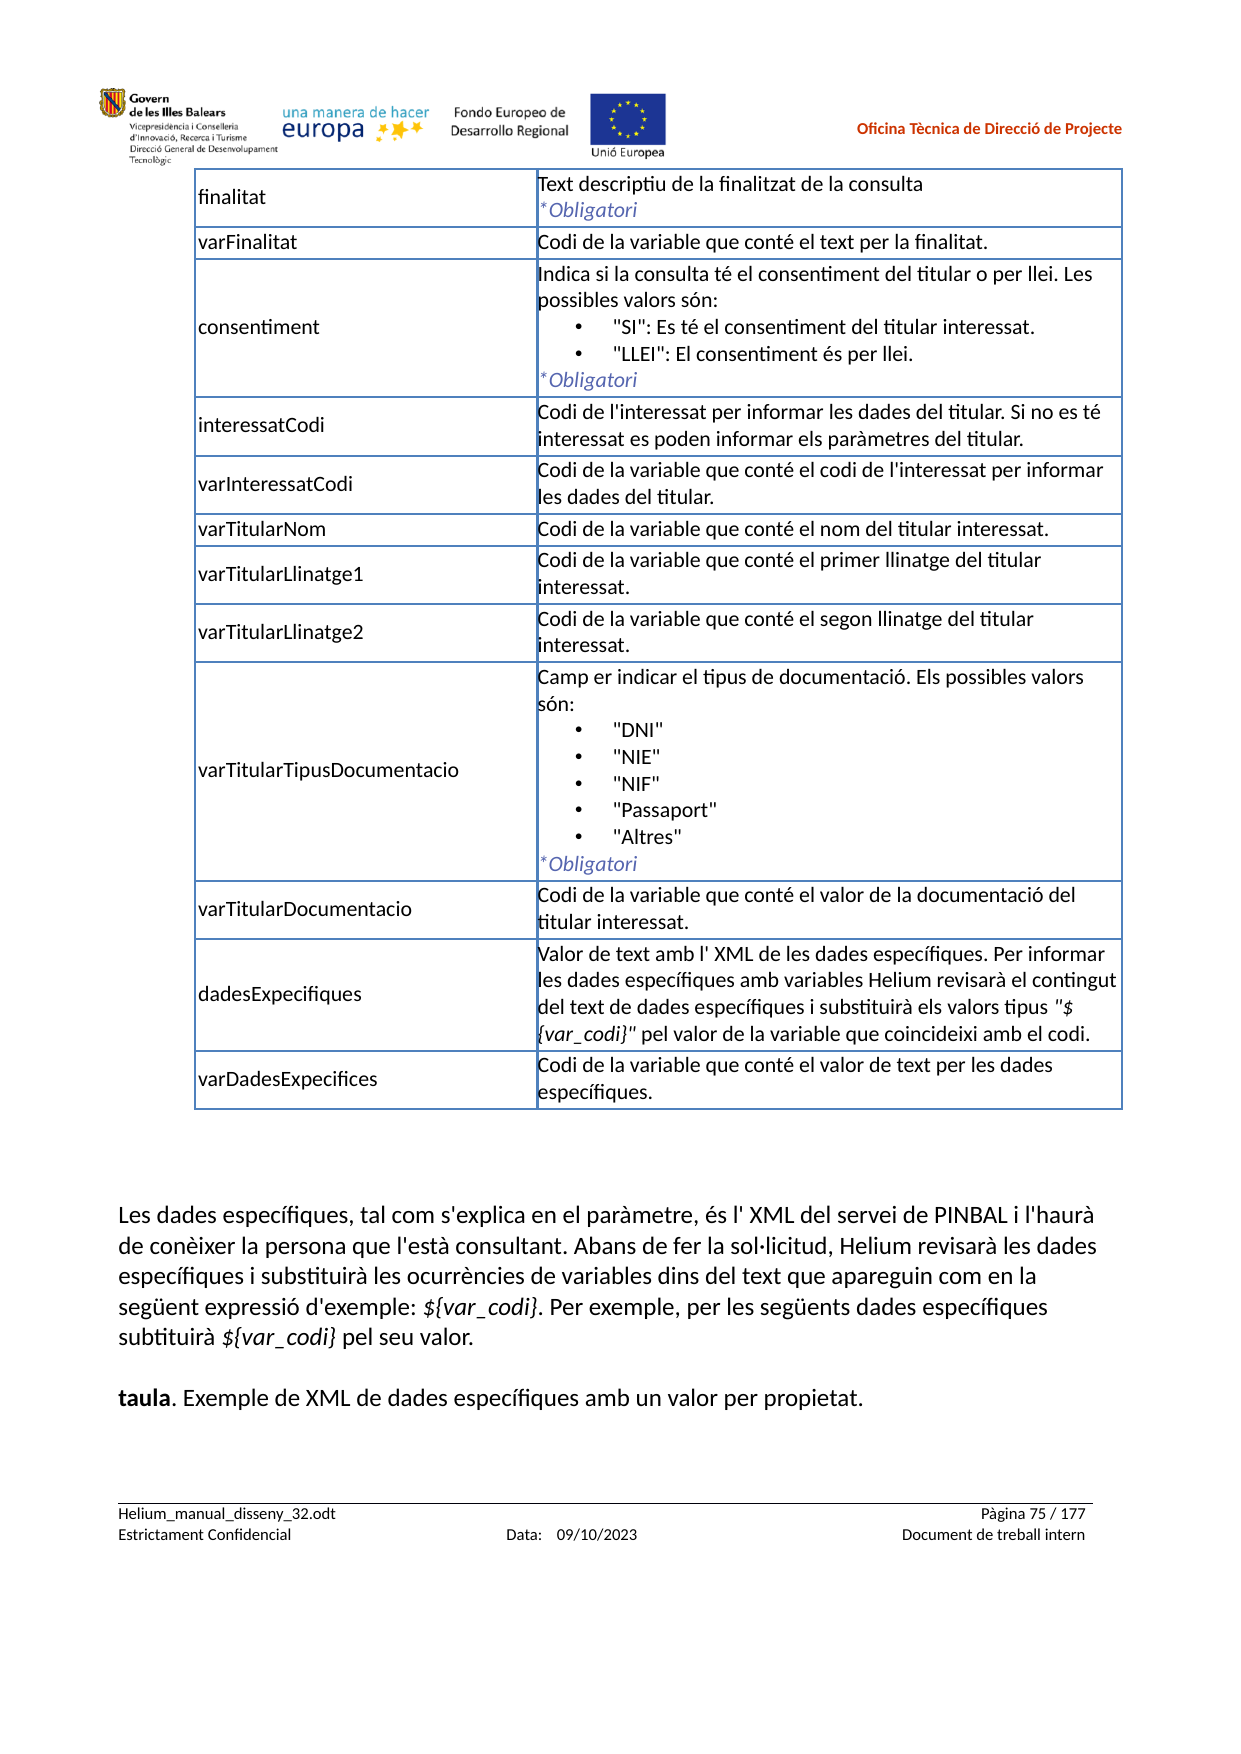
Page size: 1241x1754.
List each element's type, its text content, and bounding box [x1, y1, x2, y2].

text taula. Exemple de XML de dades específiques amb un valor per propietat. [118, 1382, 1122, 1413]
text Les dades específiques, tal com s'explica en el paràmetre, és l' XML del servei de PINBAL i l'haurà de conèixer la persona que l'està consultant. Abans de fer la sol·licitud, Helium revisarà les dades específiques i substituirà les ocurrències de variables dins del text que apareguin com en la següent expressió d'exemple: ${var_codi}. Per exemple, per les següents dades específiques subtituirà ${var_codi} pel seu valor. [118, 1199, 1122, 1352]
table_cell varDadesExpecifices [196, 1052, 536, 1108]
table_cell Codi de la variable que conté el codi de l'interessat per informar les dades del titular. [539, 457, 1121, 513]
table_cell dadesExpecifiques [196, 940, 536, 1049]
table_cell varTitularLlinatge1 [196, 547, 536, 603]
table_cell Camp er indicar el tipus de documentació. Els possibles valors són: "DNI" "NIE" "NIF" "Passaport" "Altres" *Obligatori [539, 663, 1121, 879]
table_cell Codi de la variable que conté el segon llinatge del titular interessat. [539, 605, 1121, 661]
table_cell Codi de la variable que conté el primer llinatge del titular interessat. [539, 547, 1121, 603]
table_cell varTitularDocumentacio [196, 882, 536, 938]
table_cell Valor de text amb l' XML de les dades específiques. Per informar les dades específiques amb variables Helium revisarà el contingut del text de dades específiques i substituirà els valors tipus "${var_codi}" pel valor de la variable que coincideixi amb el codi. [539, 940, 1121, 1049]
table_cell Codi de la variable que conté el valor de la documentació del titular interessat. [539, 882, 1121, 938]
table_cell varTitularTipusDocumentacio [196, 663, 536, 879]
table_cell Codi de l'interessat per informar les dades del titular. Si no es té interessat es poden informar els paràmetres del titular. [539, 398, 1121, 454]
table_cell finalitat [196, 170, 536, 226]
table_cell Codi de la variable que conté el valor de text per les dades específiques. [539, 1052, 1121, 1108]
table_cell interessatCodi [196, 398, 536, 454]
table_cell consentiment [196, 260, 536, 396]
table_cell varFinalitat [196, 228, 536, 258]
table_cell Indica si la consulta té el consentiment del titular o per llei. Les possibles valors són: "SI": Es té el consentiment del titular interessat. "LLEI": El consentiment és per llei. *Obligatori [539, 260, 1121, 396]
picture [99, 87, 668, 166]
table_cell varInteressatCodi [196, 457, 536, 513]
table_cell Text descriptiu de la finalitzat de la consulta *Obligatori [539, 170, 1121, 226]
table_cell Codi de la variable que conté el text per la finalitat. [539, 228, 1121, 258]
table_cell Codi de la variable que conté el nom del titular interessat. [539, 515, 1121, 544]
table_cell varTitularNom [196, 515, 536, 544]
table_cell varTitularLlinatge2 [196, 605, 536, 661]
